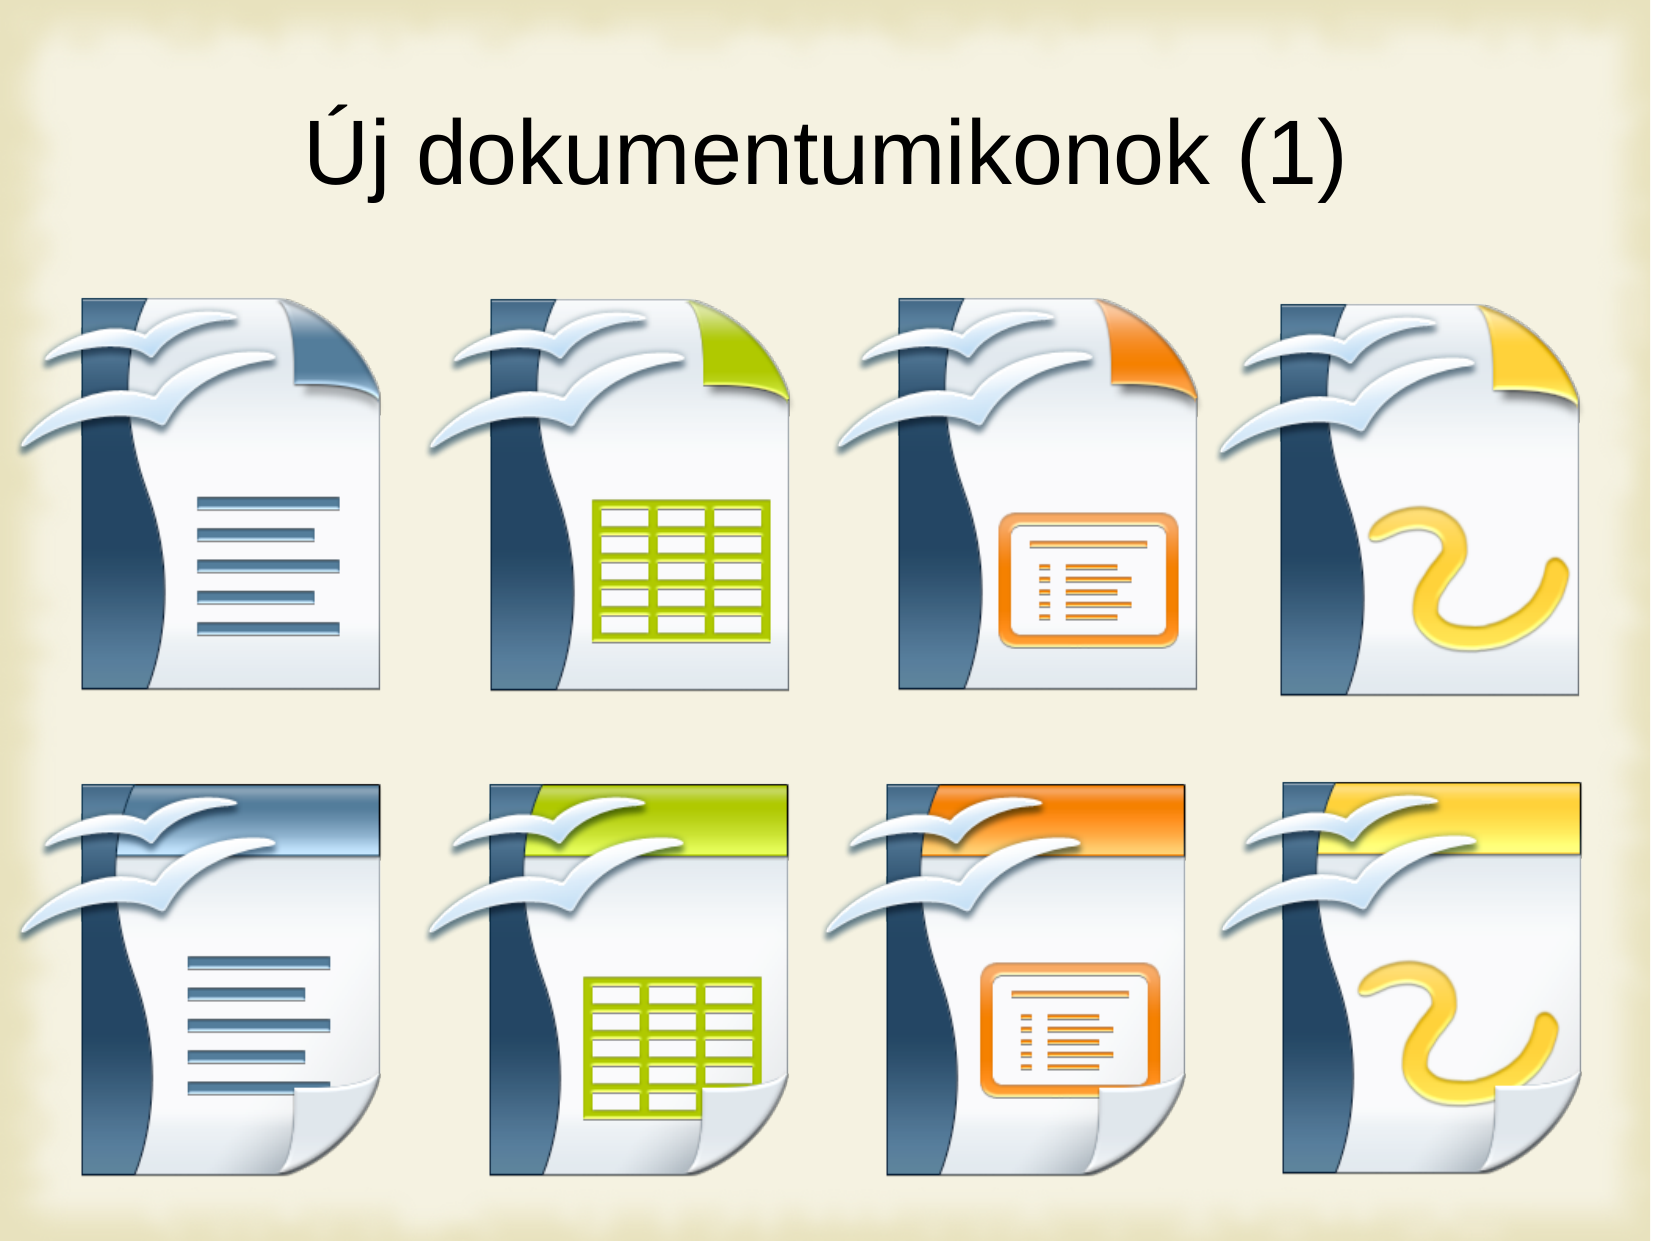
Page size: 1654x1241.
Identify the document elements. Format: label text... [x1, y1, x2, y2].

picture [0, 0, 1651, 1241]
title Új dokumentumikonok (1) [82, 49, 1571, 257]
